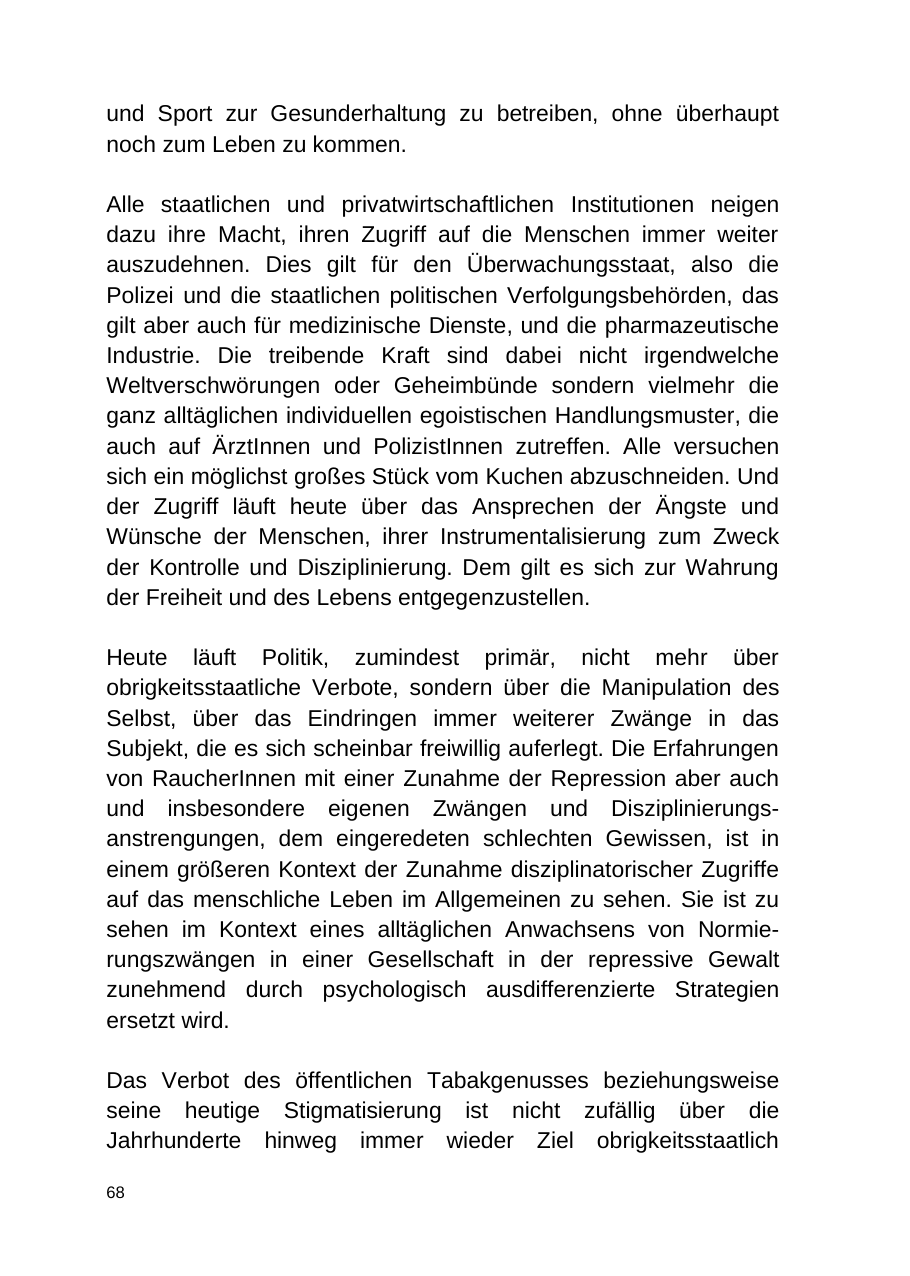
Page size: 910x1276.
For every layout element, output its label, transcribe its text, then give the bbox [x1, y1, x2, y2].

text Alle staatlichen und privatwirtschaftlichen Institutionen neigen dazu ihre Macht, ihren Zugriff auf die Menschen immer weiter auszudehnen. Dies gilt für den Überwachungsstaat, also die Polizei und die staatlichen politischen Verfolgungsbehörden, das gilt aber auch für medizinische Dienste, und die pharmazeutische Industrie. Die treibende Kraft sind dabei nicht irgendwelche Weltverschwörungen oder Geheimbünde sondern vielmehr die ganz alltäglichen individuellen egoistischen Handlungsmuster, die auch auf ÄrztInnen und PolizistInnen zutreffen. Alle versuchen sich ein möglichst großes Stück vom Kuchen abzuschneiden. Und der Zugriff läuft heute über das Ansprechen der Ängste und Wünsche der Menschen, ihrer Instrumentalisierung zum Zweck der Kontrolle und Disziplinierung. Dem gilt es sich zur Wahrung der Freiheit und des Lebens entgegenzustellen. [106, 191, 779, 610]
text Das Verbot des öffentlichen Tabakgenusses beziehungsweise seine heutige Stigmatisierung ist nicht zufällig über die Jahrhunderte hinweg immer wieder Ziel obrigkeitsstaatlich [106, 1067, 779, 1154]
text und Sport zur Gesunderhaltung zu betreiben, ohne überhaupt noch zum Leben zu kommen. [106, 100, 779, 157]
text Heute läuft Politik, zumindest primär, nicht mehr über obrigkeitsstaatliche Verbote, sondern über die Manipulation des Selbst, über das Eindringen immer weiterer Zwänge in das Subjekt, die es sich scheinbar freiwillig auferlegt. Die Erfahrungen von RaucherInnen mit einer Zunahme der Repression aber auch und insbesondere eigenen Zwängen und Disziplinierungs-anstrengungen, dem eingeredeten schlechten Gewissen, ist in einem größeren Kontext der Zunahme disziplinatorischer Zugriffe auf das menschliche Leben im Allgemeinen zu sehen. Sie ist zu sehen im Kontext eines alltäglichen Anwachsens von Normie-rungszwängen in einer Gesellschaft in der repressive Gewalt zunehmend durch psychologisch ausdifferenzierte Strategien ersetzt wird. [106, 644, 779, 1033]
